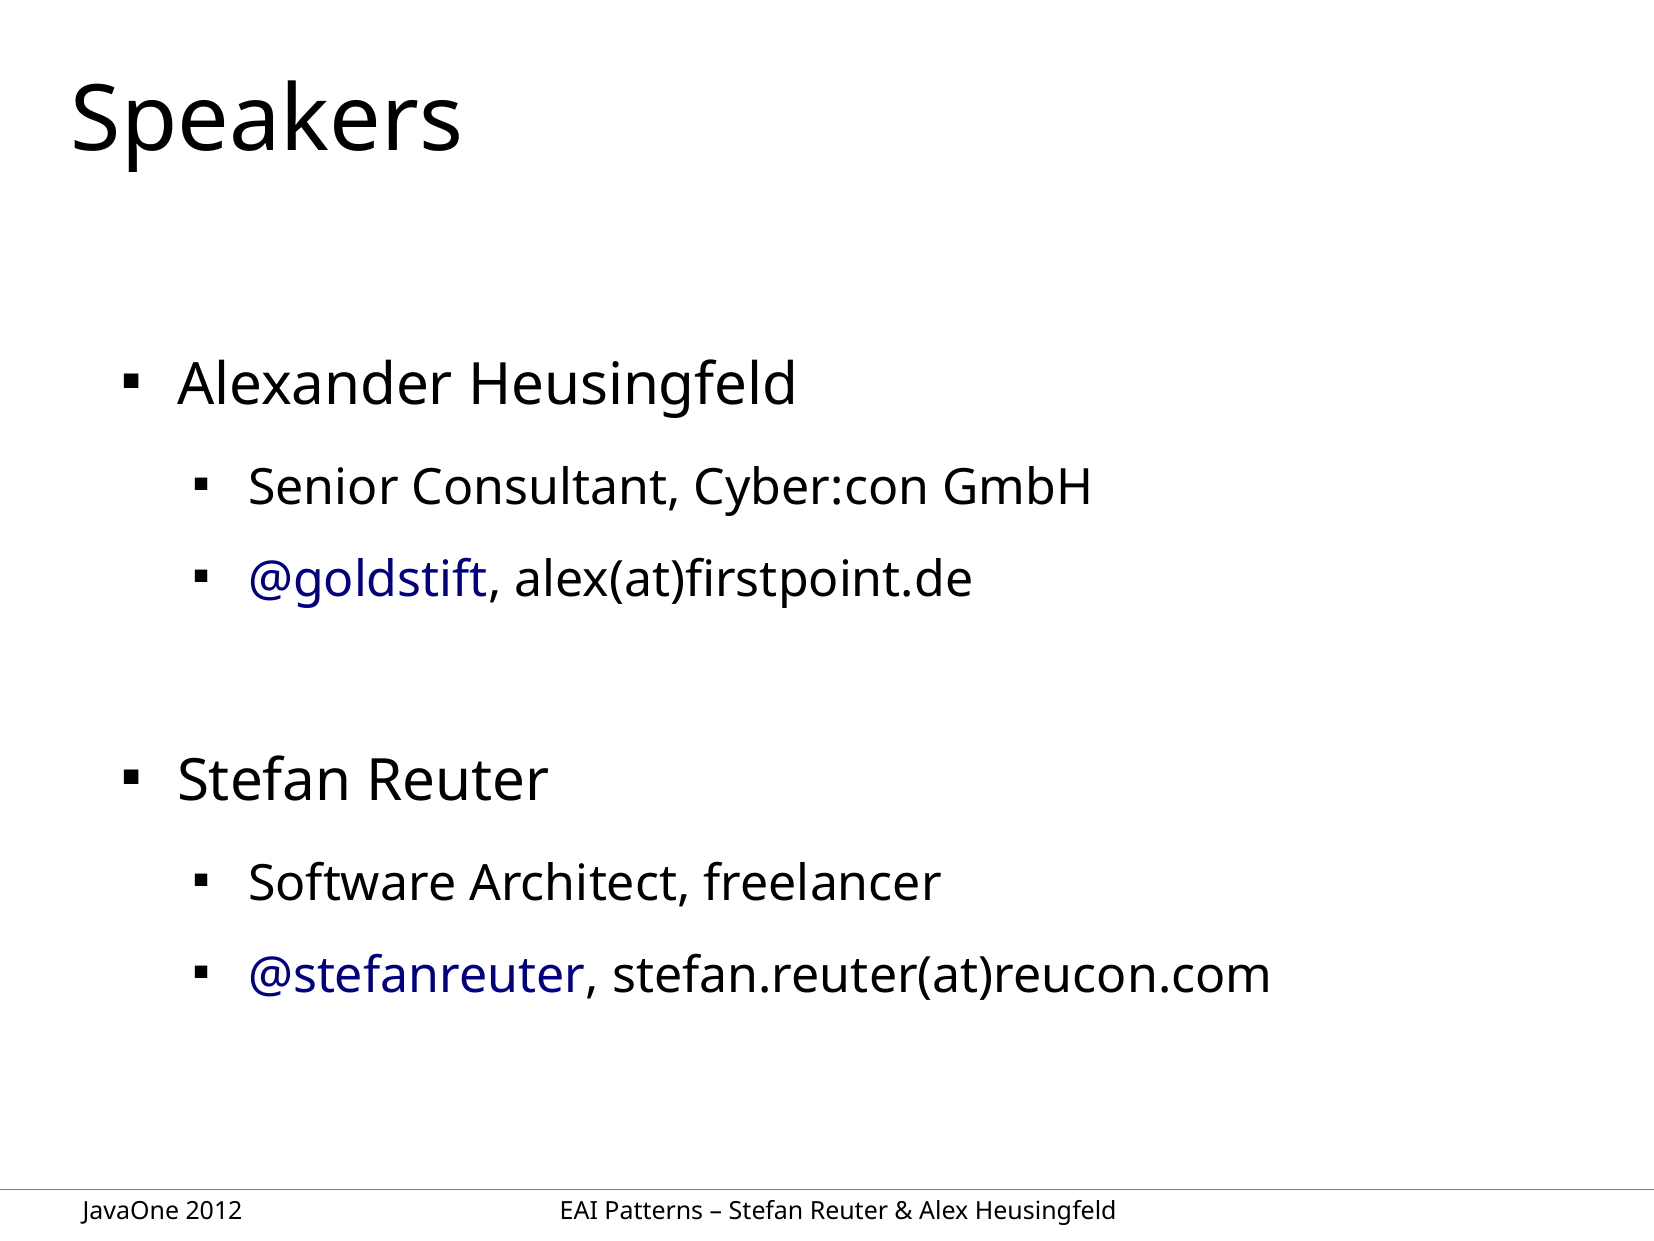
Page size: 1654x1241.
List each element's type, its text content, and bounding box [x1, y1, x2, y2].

list Alexander Heusingfeld Senior Consultant, Cyber:con GmbH @goldstift, alex(at)firstpoint.de Stefan Reuter Software Architect, freelancer @stefanreuter, stefan.reuter(at)reucon.com [106, 342, 1538, 1062]
title Speakers [70, 23, 1583, 208]
